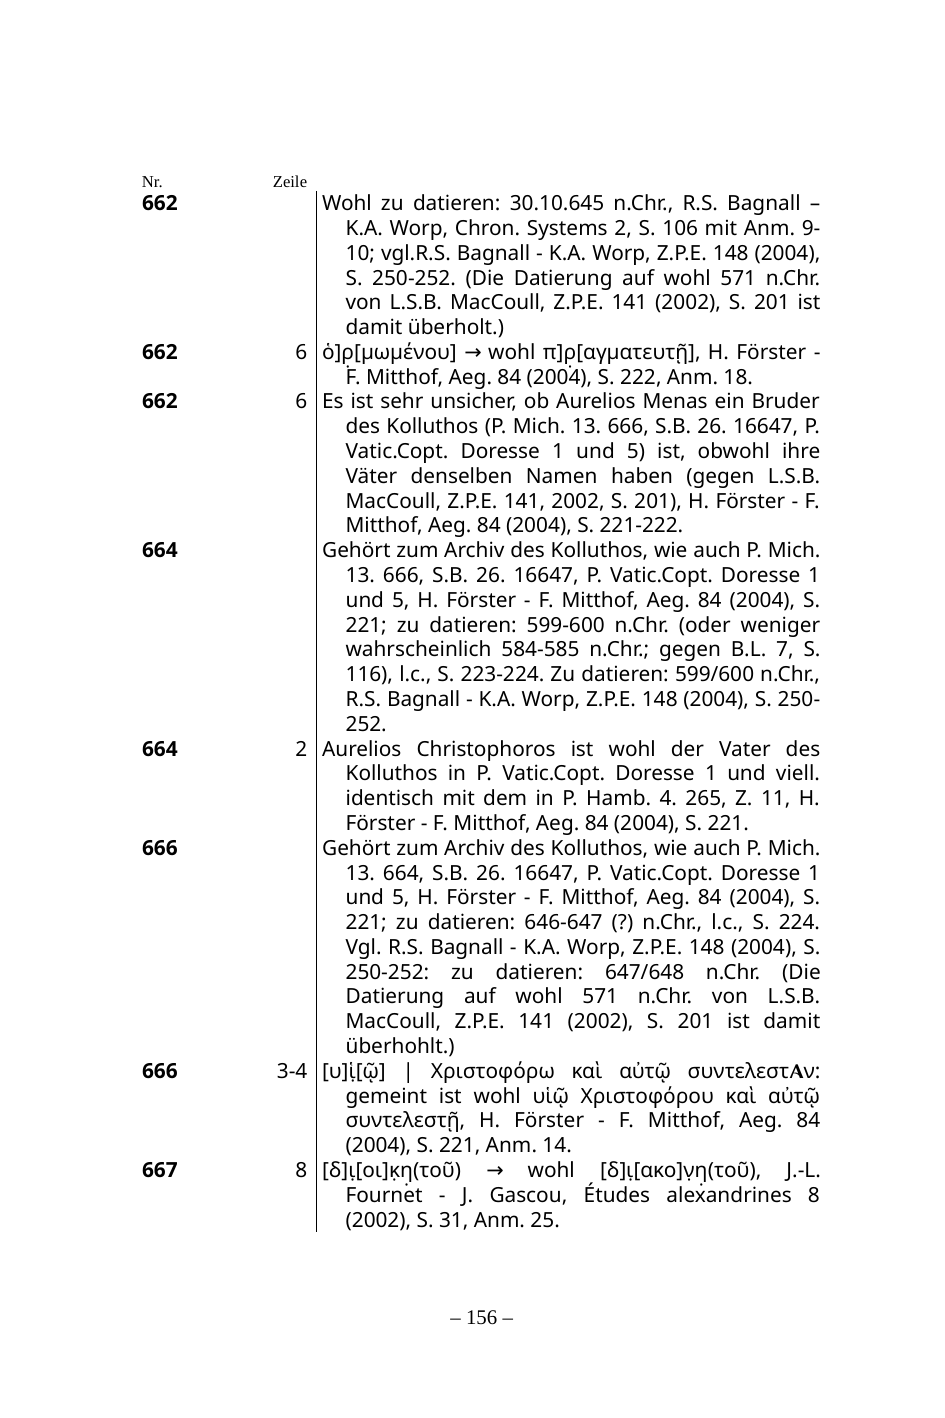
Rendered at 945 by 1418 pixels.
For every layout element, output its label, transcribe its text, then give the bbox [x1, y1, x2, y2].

table_cell [υ]ἱ̣[ῷ] | Χριστοφόρω καὶ αὐτῷ συντελεστν: gemeint ist wohl υἱῷ Χριστοφόρου καὶ αὐτῷ συντελεστῇ, H. Förster - F. Mitthof, Aeg. 84 (2004), S. 221, Anm. 14. [317, 1059, 827, 1158]
table_cell 662 [136, 191, 224, 339]
table_cell 662 [136, 340, 224, 389]
table_cell Gehört zum Archiv des Kolluthos, wie auch P. Mich. 13. 666, S.B. 26. 16647, P. Vatic.Copt. Doresse 1 und 5, H. Förster - F. Mitthof, Aeg. 84 (2004), S. 221; zu datieren: 599-600 n.Chr. (oder weniger wahrscheinlich 584-585 n.Chr.; gegen B.L. 7, S. 116), l.c., S. 223-224. Zu datieren: 599/600 n.Chr., R.S. Bagnall - K.A. Worp, Z.P.E. 148 (2004), S. 250-252. [317, 538, 827, 736]
table_cell [δ]ι̣[οι]κ̣η̣(τοῦ) → wohl [δ]ι̣[ακο]ν̣η̣(τοῦ), J.-L. Fournet - J. Gascou, Études alexandrines 8 (2002), S. 31, Anm. 25. [317, 1158, 827, 1232]
table_cell 664 [136, 736, 224, 835]
table_cell [224, 191, 316, 339]
table_cell Aurelios Christophoros ist wohl der Vater des Kolluthos in P. Vatic.Copt. Doresse 1 und viell. identisch mit dem in P. Hamb. 4. 265, Z. 11, H. Förster - F. Mitthof, Aeg. 84 (2004), S. 221. [317, 736, 827, 835]
table_cell 3-4 [224, 1059, 316, 1158]
table_cell Wohl zu datieren: 30.10.645 n.Chr., R.S. Bagnall – K.A. Worp, Chron. Systems 2, S. 106 mit Anm. 9-10; vgl.R.S. Bagnall - K.A. Worp, Z.P.E. 148 (2004), S. 250-252. (Die Datierung auf wohl 571 n.Chr. von L.S.B. MacCoull, Z.P.E. 141 (2002), S. 201 ist damit überholt.) [317, 191, 827, 339]
table_cell Es ist sehr unsicher, ob Aurelios Menas ein Bruder des Kolluthos (P. Mich. 13. 666, S.B. 26. 16647, P. Vatic.Copt. Doresse 1 und 5) ist, obwohl ihre Väter denselben Namen haben (gegen L.S.B. MacCoull, Z.P.E. 141, 2002, S. 201), H. Förster - F. Mitthof, Aeg. 84 (2004), S. 221-222. [317, 389, 827, 538]
table_cell 664 [136, 538, 224, 736]
table_cell 2 [224, 736, 316, 835]
table_cell 667 [136, 1158, 224, 1232]
table_cell 6 [224, 389, 316, 538]
table_cell ὁ]ρ̣[μωμένου] → wohl π]ρ̣[αγματευτῇ], H. Förster - F. Mitthof, Aeg. 84 (2004), S. 222, Anm. 18. [317, 340, 827, 389]
table_cell [224, 835, 316, 1058]
table_cell 662 [136, 389, 224, 538]
table_cell 666 [136, 835, 224, 1058]
table_cell 6 [224, 340, 316, 389]
table_cell [224, 538, 316, 736]
table_cell Gehört zum Archiv des Kolluthos, wie auch P. Mich. 13. 664, S.B. 26. 16647, P. Vatic.Copt. Doresse 1 und 5, H. Förster - F. Mitthof, Aeg. 84 (2004), S. 221; zu datieren: 646-647 (?) n.Chr., l.c., S. 224. Vgl. R.S. Bagnall - K.A. Worp, Z.P.E. 148 (2004), S. 250-252: zu datieren: 647/648 n.Chr. (Die Datierung auf wohl 571 n.Chr. von L.S.B. MacCoull, Z.P.E. 141 (2002), S. 201 ist damit überhohlt.) [317, 835, 827, 1058]
table_cell 8 [224, 1158, 316, 1232]
table_cell 666 [136, 1059, 224, 1158]
